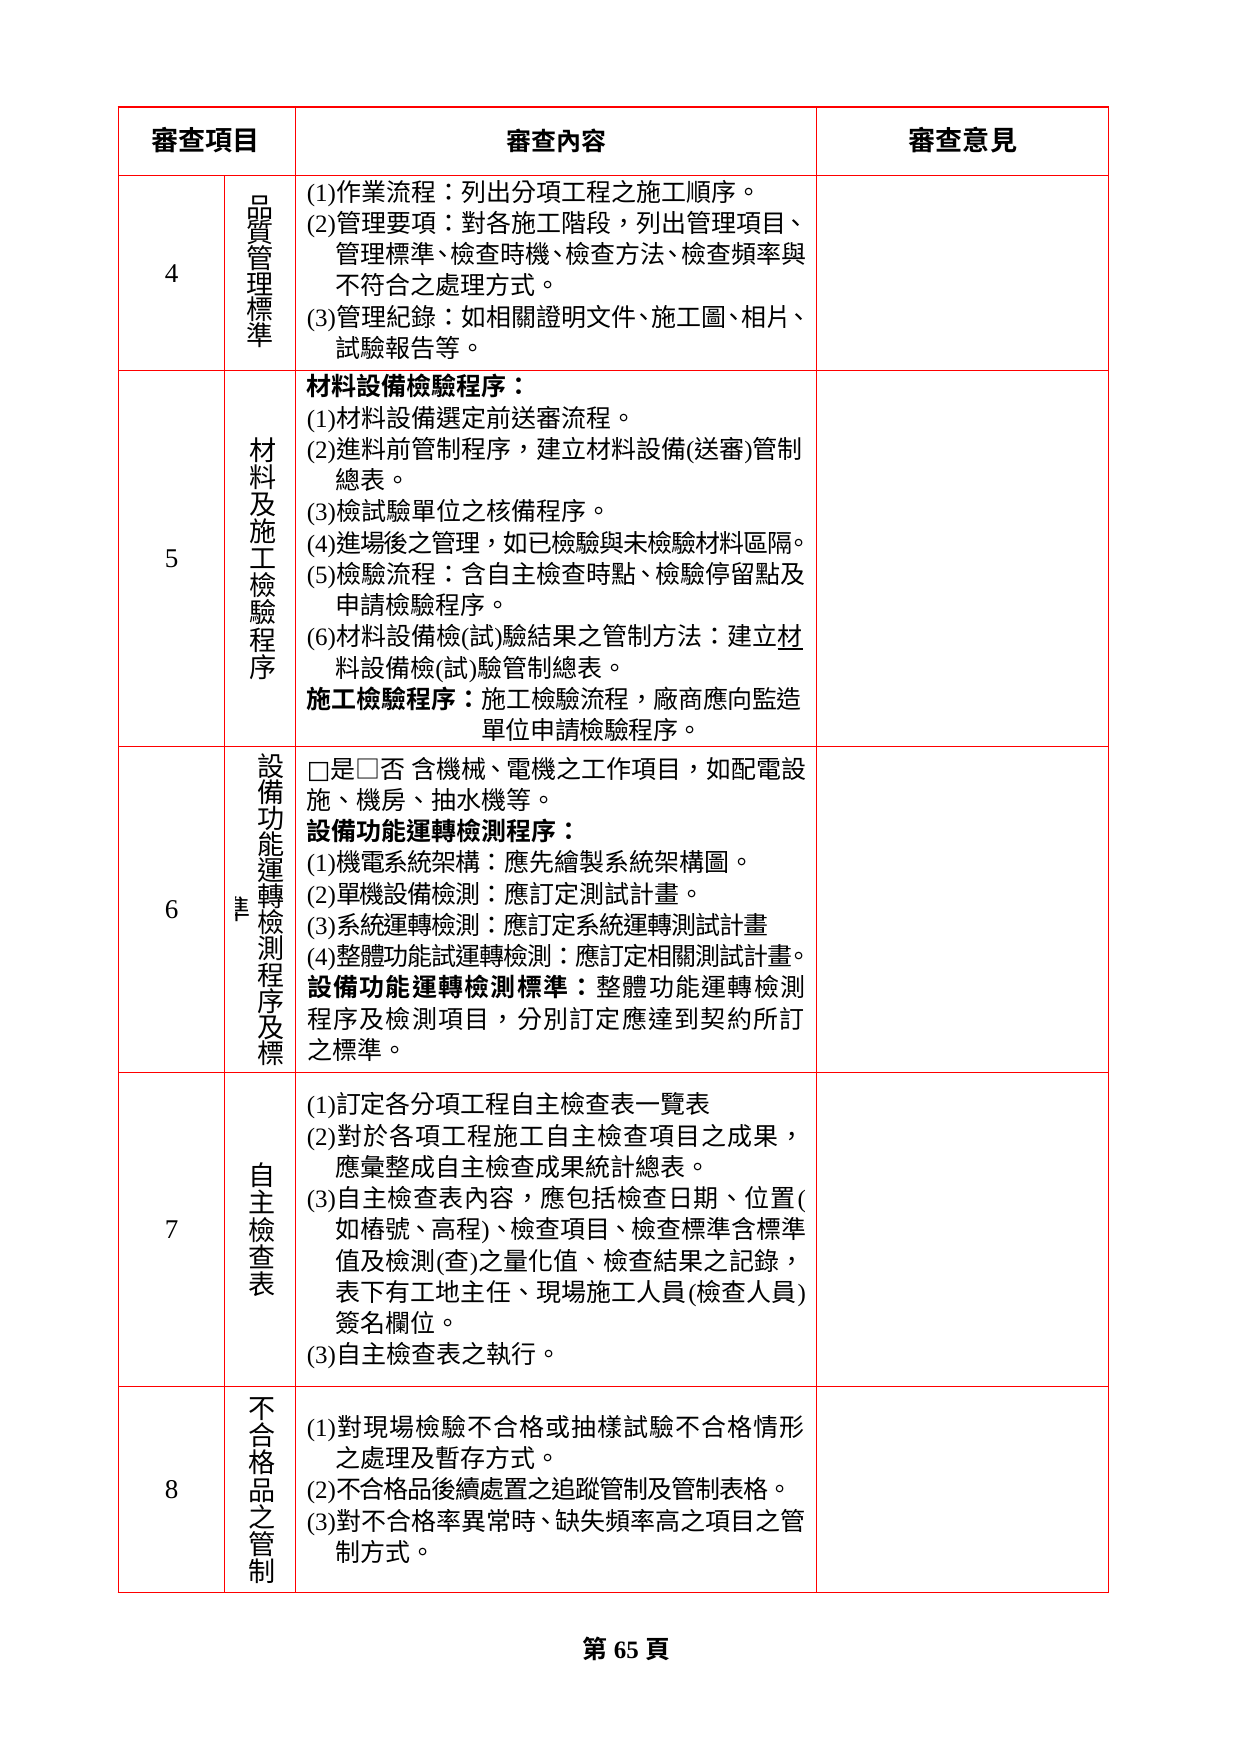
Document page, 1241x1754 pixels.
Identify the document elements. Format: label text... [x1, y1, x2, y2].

table_cell 8 [119, 1387, 224, 1592]
table_cell 設備功能運轉檢測程序及標準 [225, 747, 295, 1072]
table_cell 材料及施工檢驗程序 [225, 371, 295, 746]
table_cell 審查內容 [296, 108, 816, 175]
table_cell □是□否 含機械、電機之工作項目，如配電設施、機房、抽水機等。 設備功能運轉檢測程序： (1)機電系統架構：應先繪製系統架構圖。 (2)單機設備檢測：應訂定測試計畫。 (3)系統運轉檢測：應訂定系統運轉測試計畫 (4)整體功能試運轉檢測：應訂定相關測試計畫。 設備功能運轉檢測標準：整體功能運轉檢測程序及檢測項目，分別訂定應達到契約所訂之標準。 [296, 747, 816, 1072]
table_cell (1)對現場檢驗不合格或抽樣試驗不合格情形之處理及暫存方式。 (2)不合格品後續處置之追蹤管制及管制表格。 (3)對不合格率異常時、缺失頻率高之項目之管制方式。 [296, 1387, 816, 1592]
table_cell 5 [119, 371, 224, 746]
table_cell 材料設備檢驗程序： (1)材料設備選定前送審流程。 (2)進料前管制程序，建立材料設備(送審)管制總表。 (3)檢試驗單位之核備程序。 (4)進場後之管理，如已檢驗與未檢驗材料區隔。 (5)檢驗流程：含自主檢查時點、檢驗停留點及申請檢驗程序。 (6)材料設備檢(試)驗結果之管制方法：建立材料設備檢(試)驗管制總表。 施工檢驗程序：施工檢驗流程，廠商應向監造單位申請檢驗程序。 [296, 371, 816, 746]
table_cell 7 [119, 1073, 224, 1386]
table_cell 審查意見 [817, 108, 1108, 175]
table_cell [817, 176, 1108, 370]
table_cell 自主檢查表 [225, 1073, 295, 1386]
table_cell [817, 747, 1108, 1072]
table_cell (1)訂定各分項工程自主檢查表一覽表 (2)對於各項工程施工自主檢查項目之成果，應彙整成自主檢查成果統計總表。 (3)自主檢查表內容，應包括檢查日期、位置(如樁號、高程)、檢查項目、檢查標準含標準值及檢測(查)之量化值、檢查結果之記錄，表下有工地主任、現場施工人員(檢查人員)簽名欄位。 (3)自主檢查表之執行。 [296, 1073, 816, 1386]
table_cell [817, 1073, 1108, 1386]
table_cell 審查項目 [119, 108, 295, 175]
table_cell (1)作業流程：列出分項工程之施工順序。 (2)管理要項：對各施工階段，列出管理項目、管理標準、檢查時機、檢查方法、檢查頻率與不符合之處理方式。 (3)管理紀錄：如相關證明文件、施工圖、相片、試驗報告等。 [296, 176, 816, 370]
table_cell [817, 371, 1108, 746]
table_cell [817, 1387, 1108, 1592]
table_cell 品質管理標準 [225, 176, 295, 370]
table_cell 6 [119, 747, 224, 1072]
table_cell 不合格品之管制 [225, 1387, 295, 1592]
table_cell 4 [119, 176, 224, 370]
